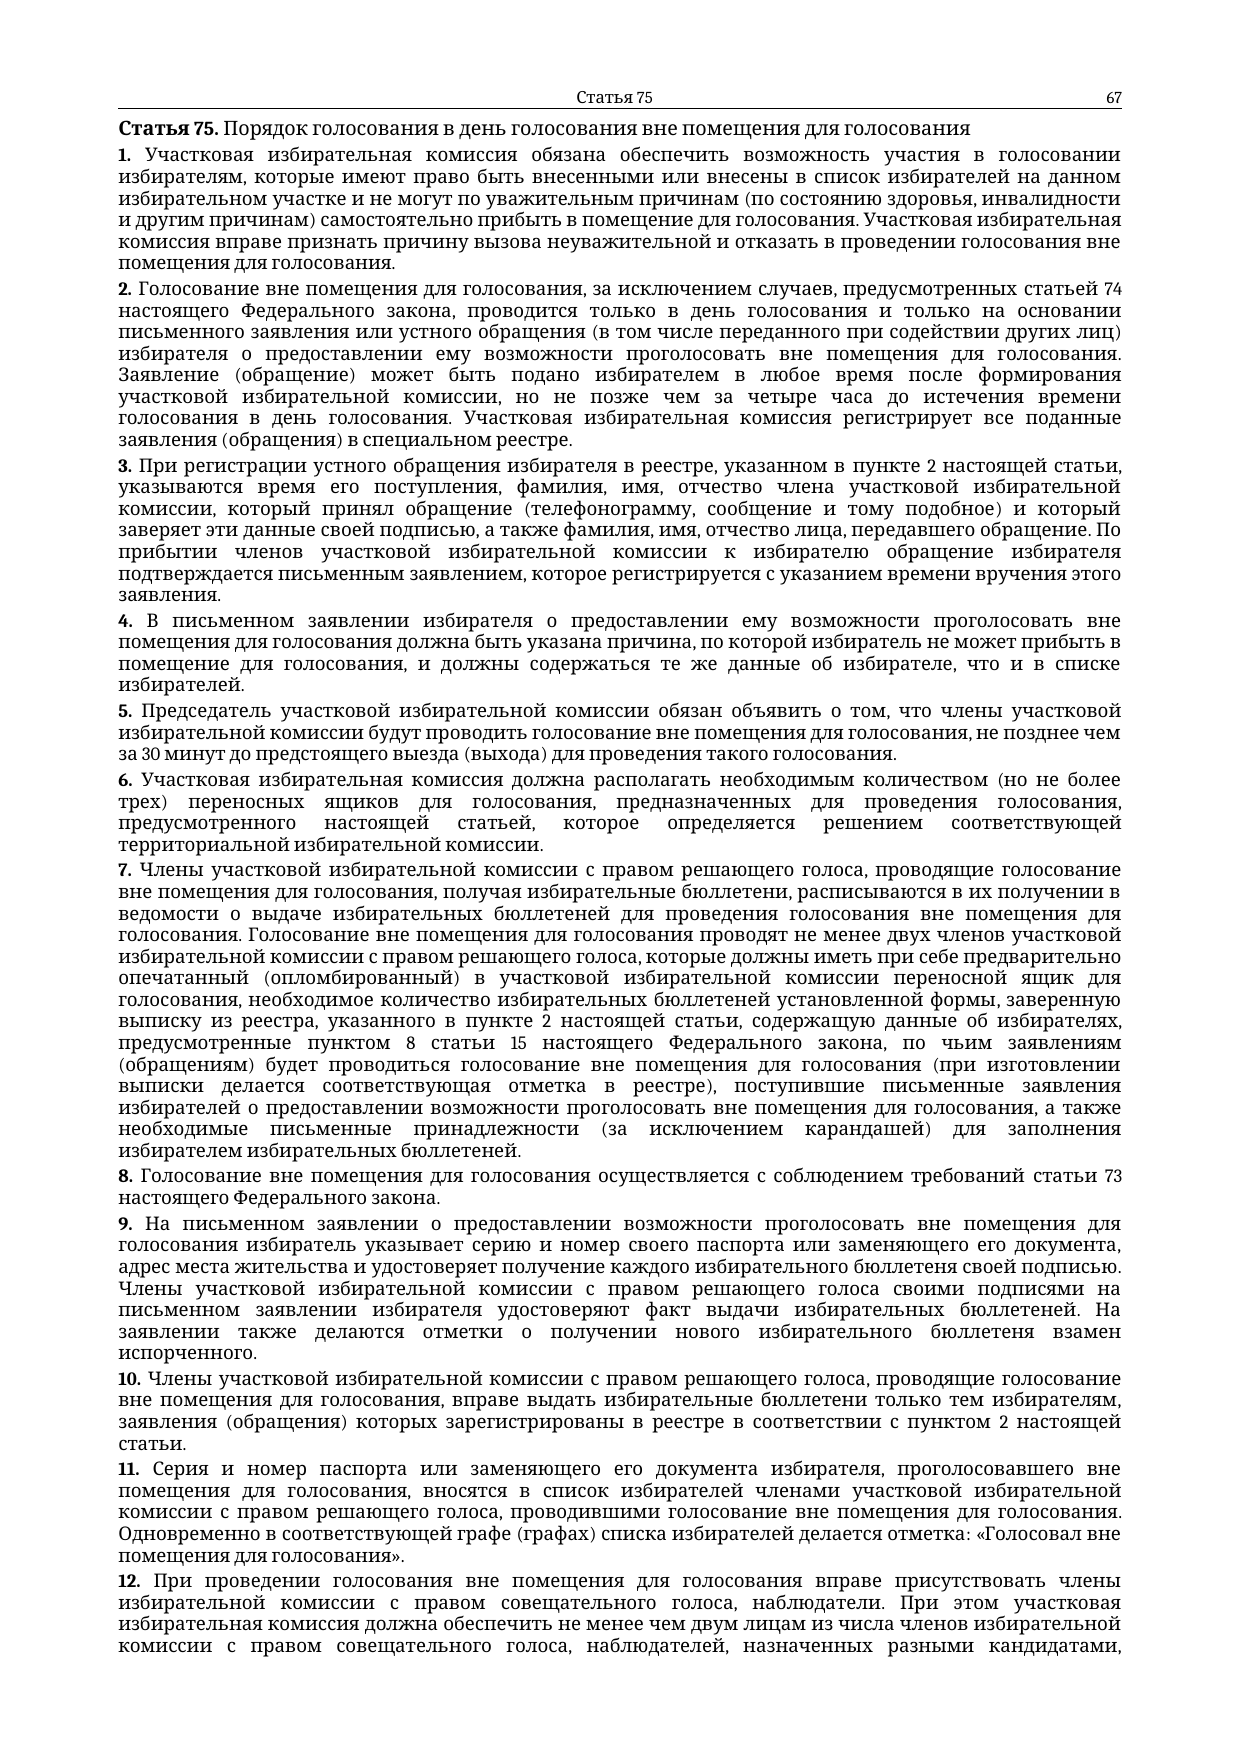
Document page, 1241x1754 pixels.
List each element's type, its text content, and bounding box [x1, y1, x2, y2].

text 3. При регистрации устного обращения избирателя в реестре, указанном в пункте 2 настоящей статьи, указываются время его поступления, фамилия, имя, отчество члена участковой избирательной комиссии, который принял обращение (телефонограмму, сообщение и тому подобное) и который заверяет эти данные своей подписью, а также фамилия, имя, отчество лица, передавшего обращение. По прибытии членов участковой избирательной комиссии к избирателю обращение избирателя подтверждается письменным заявлением, которое регистрируется с указанием времени вручения этого заявления. [118, 455, 1122, 606]
text 12. При проведении голосования вне помещения для голосования вправе присутствовать члены избирательной комиссии с правом совещательного голоса, наблюдатели. При этом участковая избирательная комиссия должна обеспечить не менее чем двум лицам из числа членов избирательной комиссии с правом совещательного голоса, наблюдателей, назначенных разными кандидатами, [118, 1571, 1122, 1657]
text 8. Голосование вне помещения для голосования осуществляется с соблюдением требований статьи 73 настоящего Федерального закона. [118, 1166, 1122, 1209]
text 9. На письменном заявлении о предоставлении возможности проголосовать вне помещения для голосования избиратель указывает серию и номер своего паспорта или заменяющего его документа, адрес места жительства и удостоверяет получение каждого избирательного бюллетеня своей подписью. Члены участковой избирательной комиссии с правом решающего голоса своими подписями на письменном заявлении избирателя удостоверяют факт выдачи избирательных бюллетеней. На заявлении также делаются отметки о получении нового избирательного бюллетеня взамен испорченного. [118, 1213, 1122, 1364]
text 11. Серия и номер паспорта или заменяющего его документа избирателя, проголосовавшего вне помещения для голосования, вносятся в список избирателей членами участковой избирательной комиссии с правом решающего голоса, проводившими голосование вне помещения для голосования. Одновременно в соответствующей графе (графах) списка избирателей делается отметка: «Голосовал вне помещения для голосования». [118, 1459, 1122, 1567]
text 6. Участковая избирательная комиссия должна располагать необходимым количеством (но не более трех) переносных ящиков для голосования, предназначенных для проведения голосования, предусмотренного настоящей статьей, которое определяется решением соответствующей территориальной избирательной комиссии. [118, 769, 1122, 856]
text 2. Голосование вне помещения для голосования, за исключением случаев, предусмотренных статьей 74 настоящего Федерального закона, проводится только в день голосования и только на основании письменного заявления или устного обращения (в том числе переданного при содействии других лиц) избирателя о предоставлении ему возможности проголосовать вне помещения для голосования. Заявление (обращение) может быть подано избирателем в любое время после формирования участковой избирательной комиссии, но не позже чем за четыре часа до истечения времени голосования в день голосования. Участковая избирательная комиссия регистрирует все поданные заявления (обращения) в специальном реестре. [118, 278, 1122, 451]
text 4. В письменном заявлении избирателя о предоставлении ему возможности проголосовать вне помещения для голосования должна быть указана причина, по которой избиратель не может прибыть в помещение для голосования, и должны содержаться те же данные об избирателе, что и в списке избирателей. [118, 610, 1122, 697]
text 1. Участковая избирательная комиссия обязана обеспечить возможность участия в голосовании избирателям, которые имеют право быть внесенными или внесены в список избирателей на данном избирательном участке и не могут по уважительным причинам (по состоянию здоровья, инвалидности и другим причинам) самостоятельно прибыть в помещение для голосования. Участковая избирательная комиссия вправе признать причину вызова неуважительной и отказать в проведении голосования вне помещения для голосования. [118, 145, 1122, 274]
text 7. Члены участковой избирательной комиссии с правом решающего голоса, проводящие голосование вне помещения для голосования, получая избирательные бюллетени, расписываются в их получении в ведомости о выдаче избирательных бюллетеней для проведения голосования вне помещения для голосования. Голосование вне помещения для голосования проводят не менее двух членов участковой избирательной комиссии с правом решающего голоса, которые должны иметь при себе предварительно опечатанный (опломбированный) в участковой избирательной комиссии переносной ящик для голосования, необходимое количество избирательных бюллетеней установленной формы, заверенную выписку из реестра, указанного в пункте 2 настоящей статьи, содержащую данные об избирателях, предусмотренные пунктом 8 статьи 15 настоящего Федерального закона, по чьим заявлениям (обращениям) будет проводиться голосование вне помещения для голосования (при изготовлении выписки делается соответствующая отметка в реестре), поступившие письменные заявления избирателей о предоставлении возможности проголосовать вне помещения для голосования, а также необходимые письменные принадлежности (за исключением карандашей) для заполнения избирателем избирательных бюллетеней. [118, 860, 1122, 1162]
text 5. Председатель участковой избирательной комиссии обязан объявить о том, что члены участковой избирательной комиссии будут проводить голосование вне помещения для голосования, не позднее чем за 30 минут до предстоящего выезда (выхода) для проведения такого голосования. [118, 701, 1122, 765]
subtitle Статья 75. Порядок голосования в день голосования вне помещения для голосования [118, 118, 1122, 141]
text 10. Члены участковой избирательной комиссии с правом решающего голоса, проводящие голосование вне помещения для голосования, вправе выдать избирательные бюллетени только тем избирателям, заявления (обращения) которых зарегистрированы в реестре в соответствии с пунктом 2 настоящей статьи. [118, 1368, 1122, 1455]
